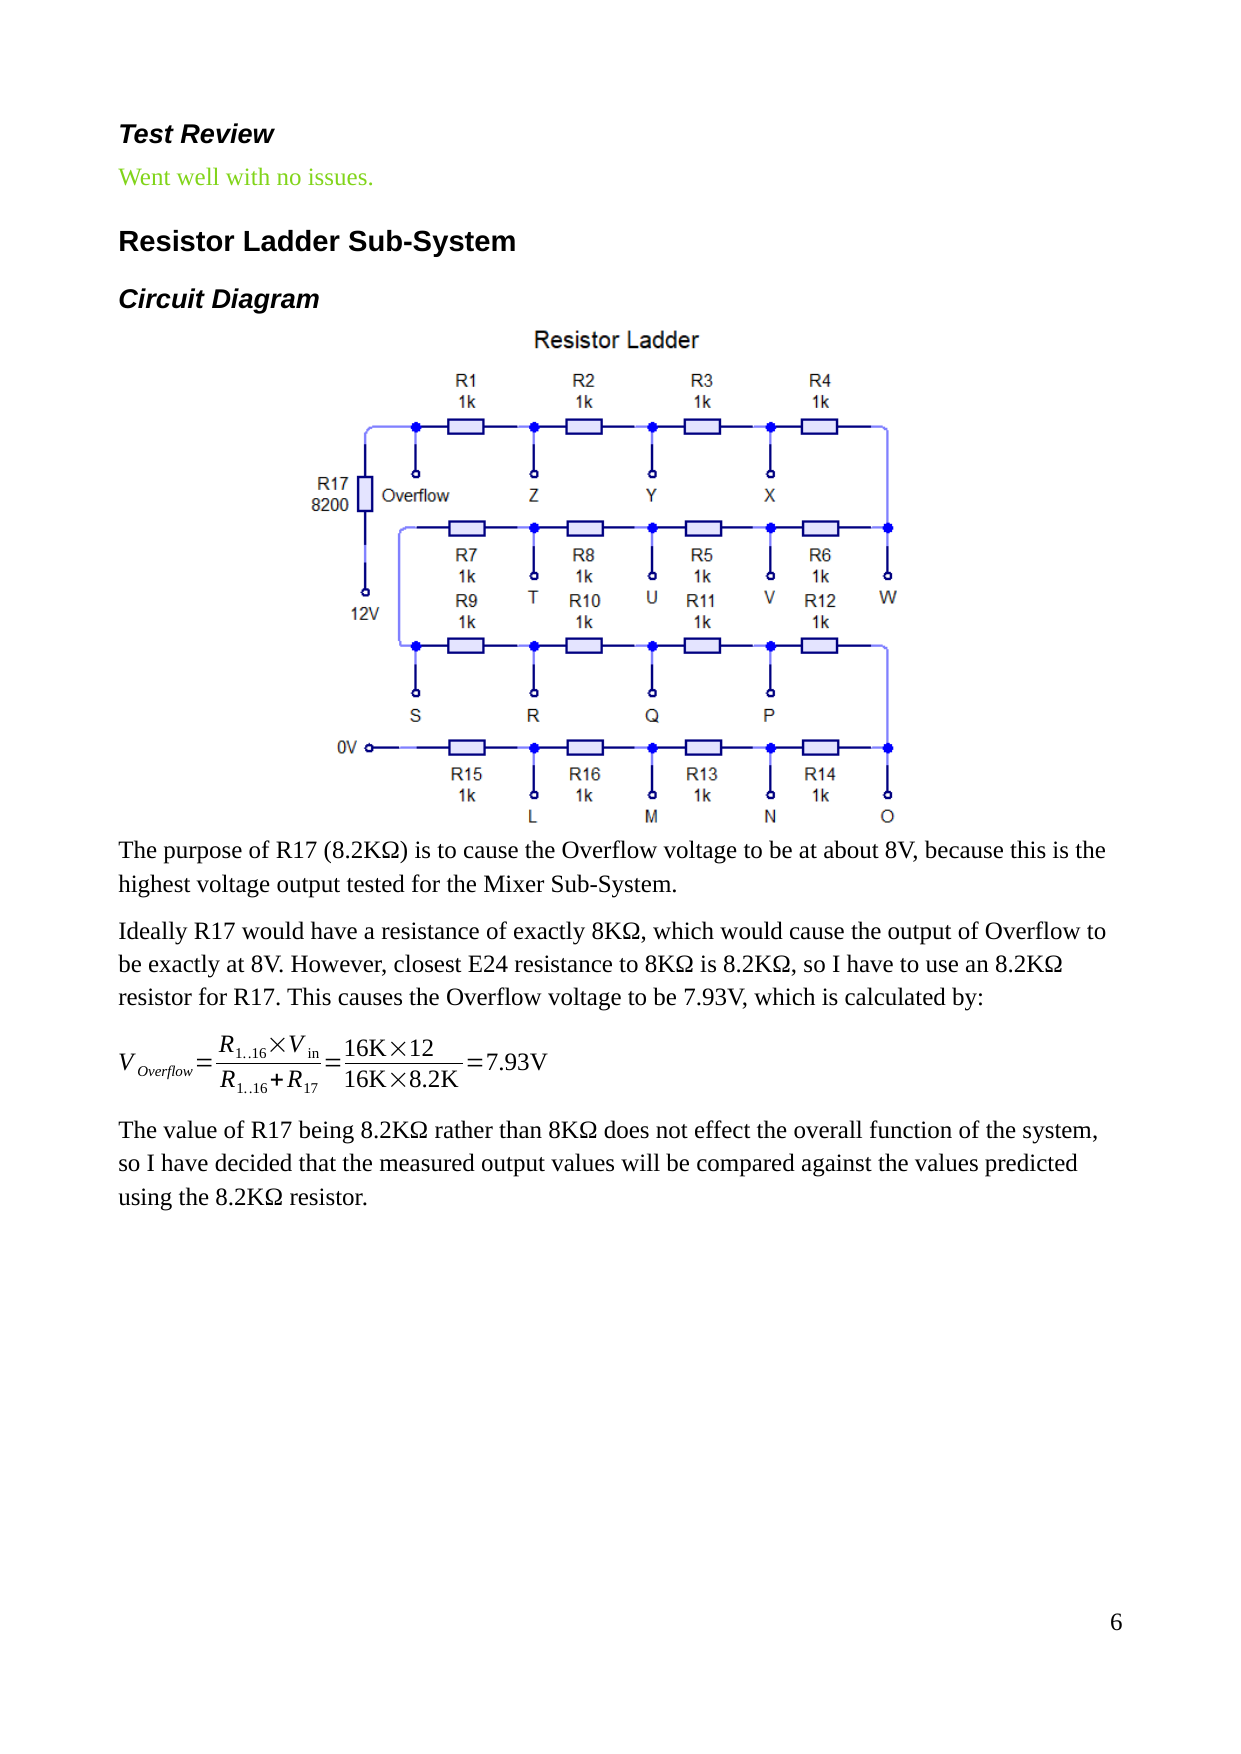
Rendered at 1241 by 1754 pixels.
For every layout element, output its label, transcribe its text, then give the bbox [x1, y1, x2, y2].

text The purpose of R17 (8.2KΩ) is to cause the Overflow voltage to be at about 8V, because this is the highest voltage output tested for the Mixer Sub-System. [118, 832, 1122, 897]
subtitle Test Review [118, 118, 1122, 149]
text Ideally R17 would have a resistance of exactly 8KΩ, which would cause the output of Overflow to be exactly at 8V. However, closest E24 resistance to 8KΩ is 8.2KΩ, so I have to use an 8.2KΩ resistor for R17. This causes the Overflow voltage to be 7.93V, which is calculated by: [118, 916, 1122, 1011]
text Went well with no issues. [118, 162, 1122, 191]
text The value of R17 being 8.2KΩ rather than 8KΩ does not effect the overall function of the system, so I have decided that the measured output values will be compared against the values predicted using the 8.2KΩ resistor. [118, 1116, 1122, 1210]
picture [302, 326, 939, 832]
subtitle Resistor Ladder Sub-System [118, 224, 1122, 258]
subtitle Circuit Diagram [118, 283, 1122, 314]
